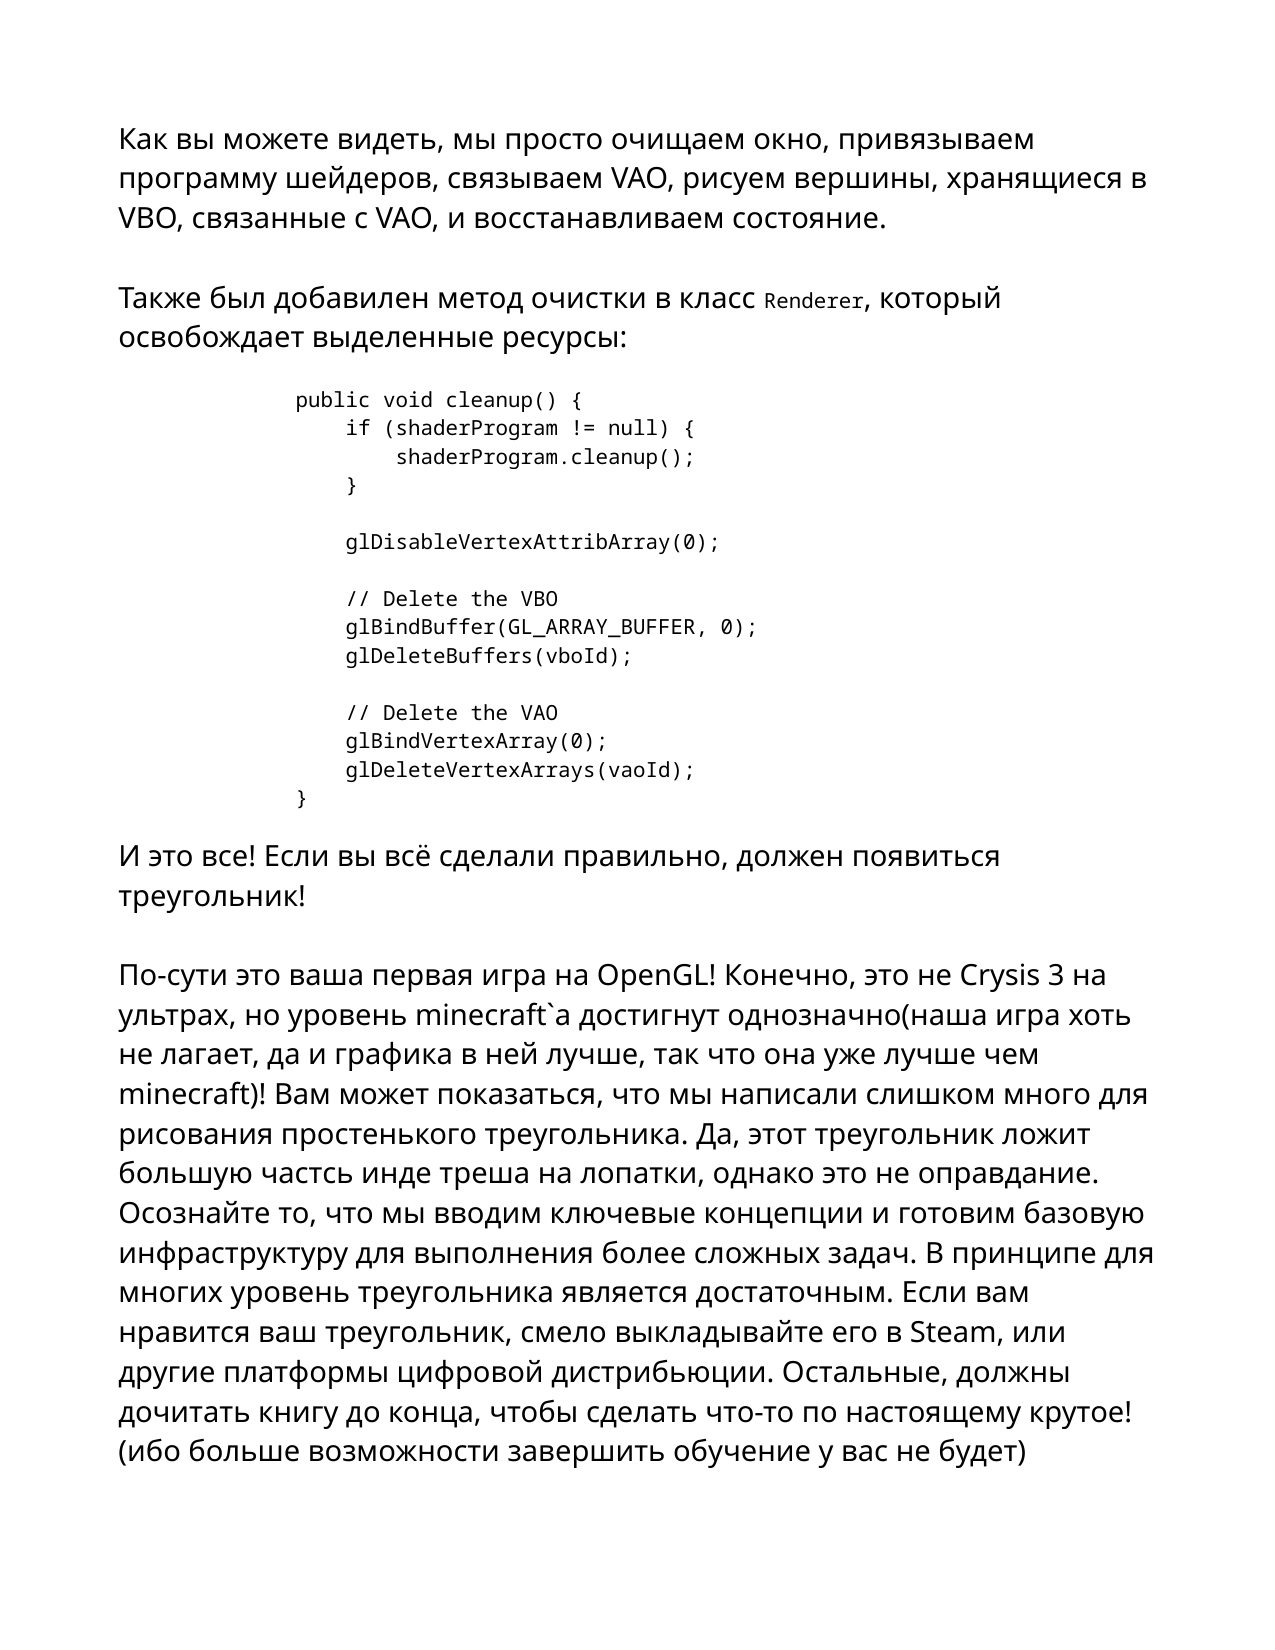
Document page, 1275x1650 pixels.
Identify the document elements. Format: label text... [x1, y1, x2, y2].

text Как вы можете видеть, мы просто очищаем окно, привязываем программу шейдеров, связываем VAO, рисуем вершины, хранящиеся в VBO, связанные с VAO, и восстанавливаем состояние. [118, 118, 1157, 277]
text glDeleteVertexArrays(vaoId); [295, 755, 1157, 783]
text public void cleanup() { [295, 385, 1157, 413]
text glBindVertexArray(0); [295, 726, 1157, 755]
text Также был добавилен метод очистки в класс Renderer, который освобождает выделенные ресурсы: [118, 277, 1157, 356]
text if (shaderProgram != null) { [295, 413, 1157, 442]
text // Delete the VAO [295, 698, 1157, 726]
text И это все! Если вы всё сделали правильно, должен появиться треугольник! По-сути это ваша первая игра на OpenGL! Конечно, это не Crysis 3 на ультрах, но уровень minecraft`а достигнут однозначно(наша игра хоть не лагает, да и графика в ней лучше, так что она уже лучше чем minecraft)! Вам может показаться, что мы написали слишком много для рисования простенького треугольника. Да, этот треугольник ложит большую частсь инде треша на лопатки, однако это не оправдание. Осознайте то, что мы вводим ключевые концепции и готовим базовую инфраструктуру для выполнения более сложных задач. В принципе для многих уровень треугольника является достаточным. Если вам нравится ваш треугольник, смело выкладывайте его в Steam, или другие платформы цифровой дистрибьюции. Остальные, должны дочитать книгу до конца, чтобы сделать что-то по настоящему крутое!(ибо больше возможности завершить обучение у вас не будет) [118, 835, 1157, 1470]
text glDisableVertexAttribArray(0); [295, 527, 1157, 556]
text shaderProgram.cleanup(); [295, 442, 1157, 470]
text } [295, 783, 1157, 812]
text } [295, 470, 1157, 499]
text glBindBuffer(GL_ARRAY_BUFFER, 0); [295, 612, 1157, 641]
text // Delete the VBO [295, 584, 1157, 612]
text glDeleteBuffers(vboId); [295, 641, 1157, 669]
